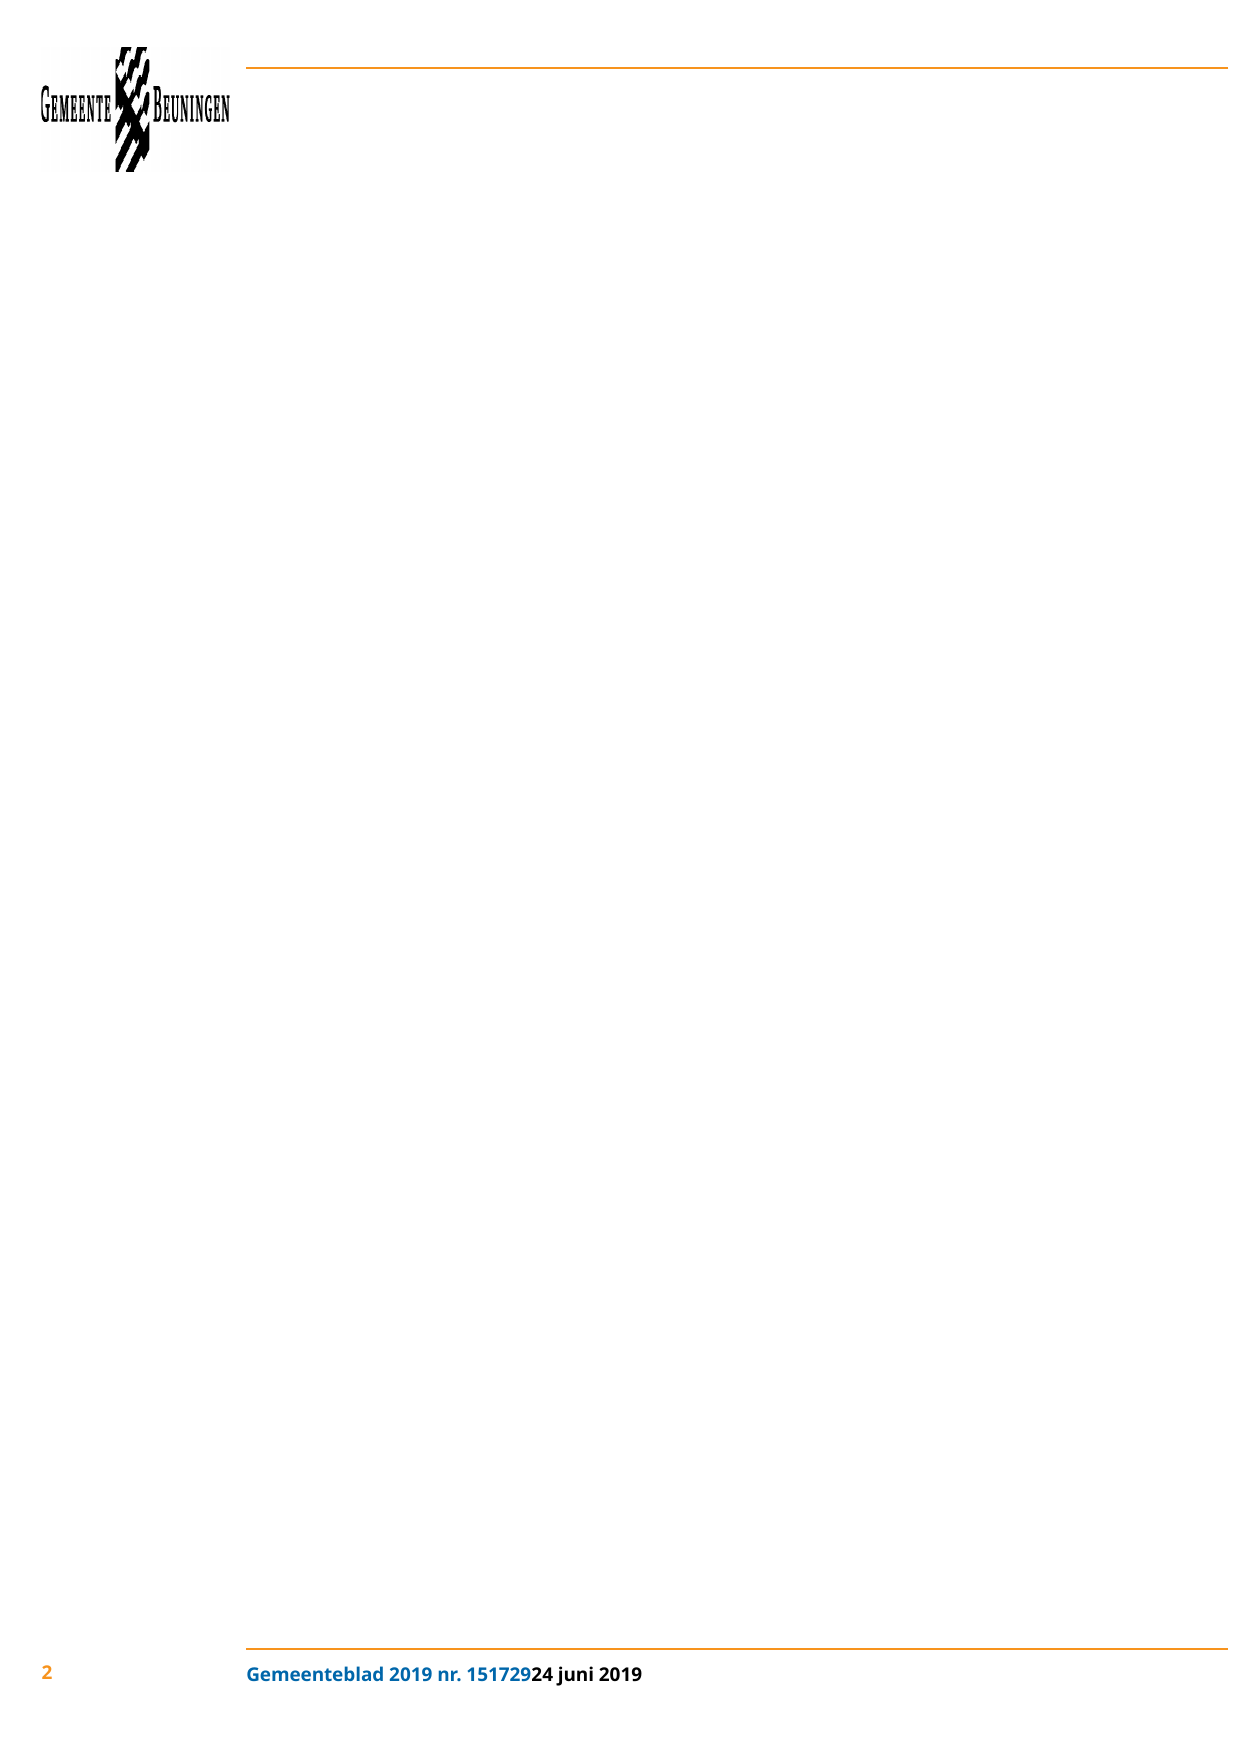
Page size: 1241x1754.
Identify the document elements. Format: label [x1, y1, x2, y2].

picture [41, 47, 231, 172]
